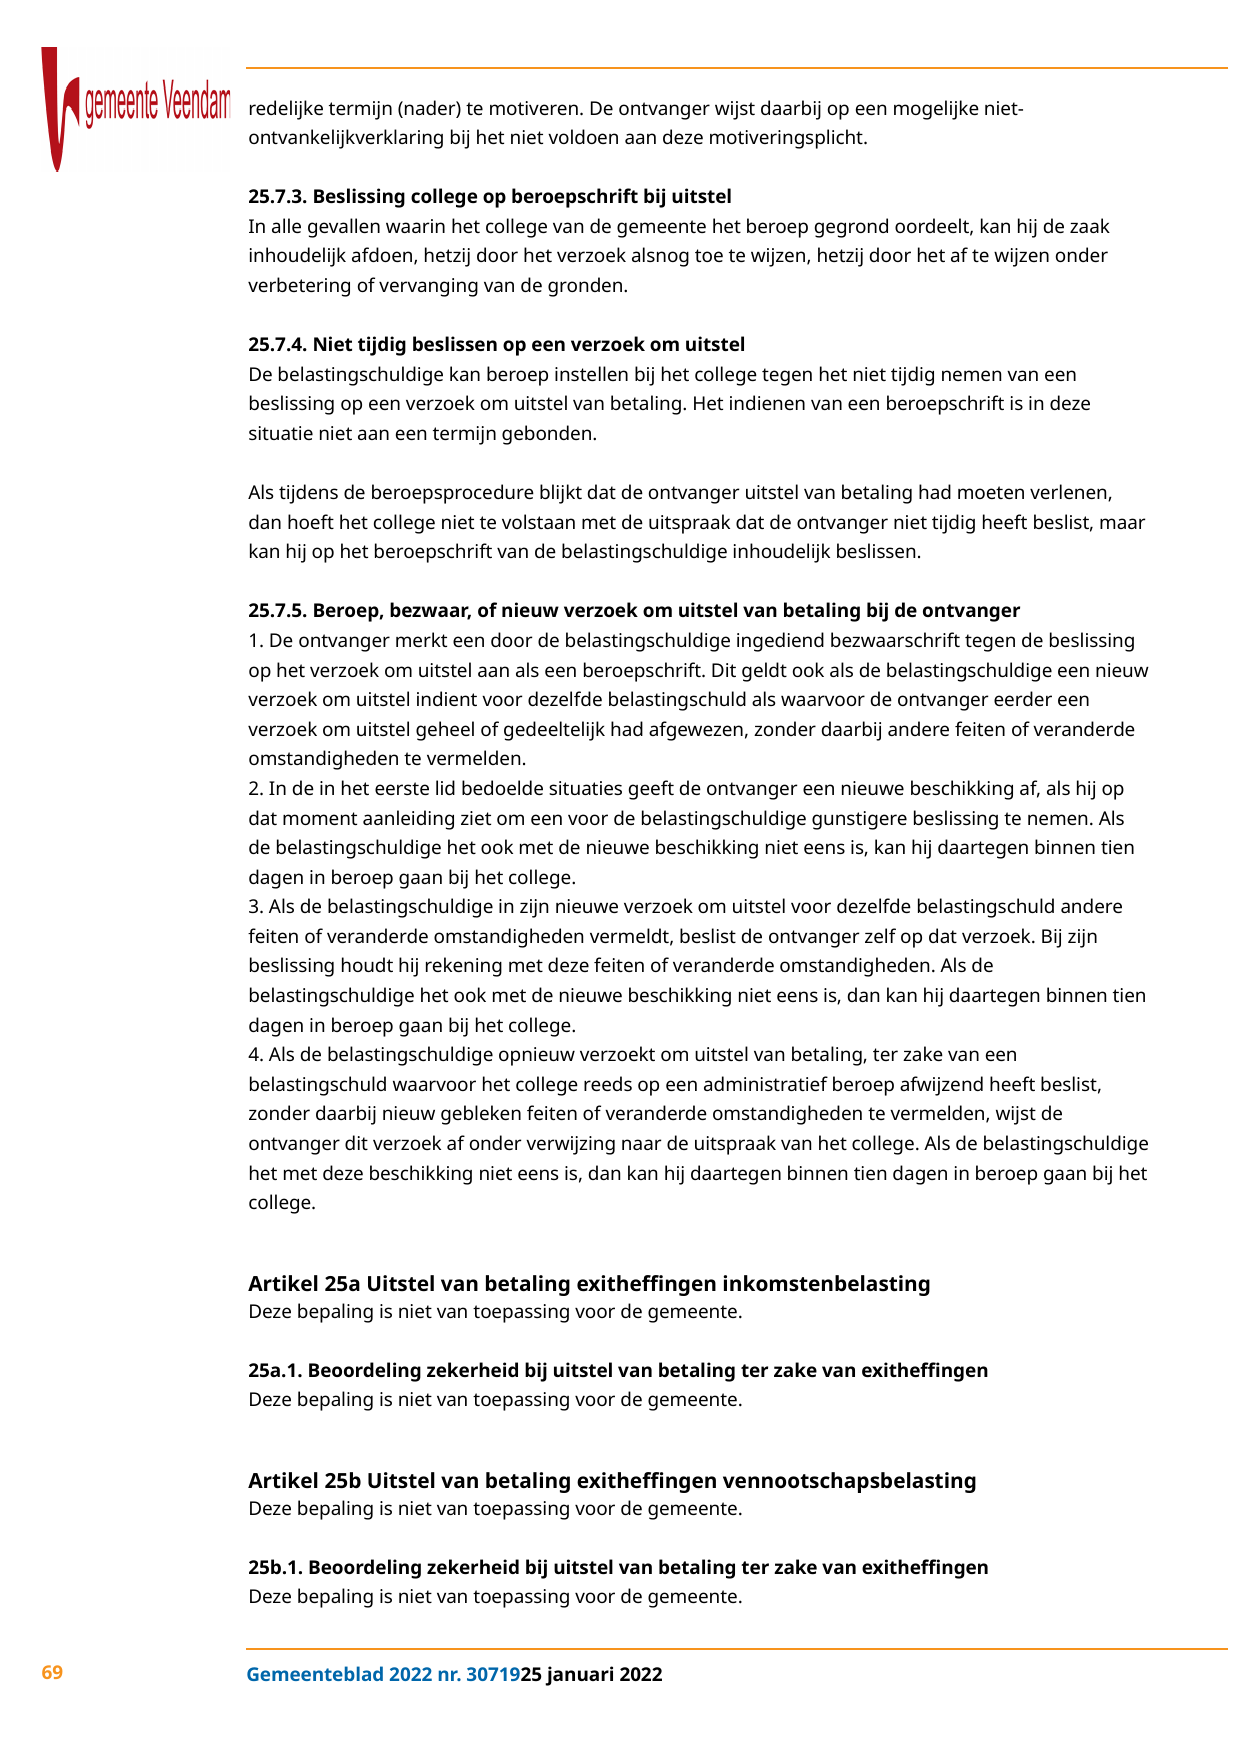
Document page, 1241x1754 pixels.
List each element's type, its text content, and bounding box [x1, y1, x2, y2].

text De belastingschuldige kan beroep instellen bij het college tegen het niet tijdig nemen van een beslissing op een verzoek om uitstel van betaling. Het indienen van een beroepschrift is in deze situatie niet aan een termijn gebonden. [248, 361, 1152, 446]
text 4. Als de belastingschuldige opnieuw verzoekt om uitstel van betaling, ter zake van een belastingschuld waarvoor het college reeds op een administratief beroep afwijzend heeft beslist, zonder daarbij nieuw gebleken feiten of veranderde omstandigheden te vermelden, wijst de ontvanger dit verzoek af onder verwijzing naar de uitspraak van het college. Als de belastingschuldige het met deze beschikking niet eens is, dan kan hij daartegen binnen tien dagen in beroep gaan bij het college. [248, 1041, 1152, 1215]
text 25.7.4. Niet tijdig beslissen op een verzoek om uitstel [248, 331, 1152, 357]
text Deze bepaling is niet van toepassing voor de gemeente. [248, 1584, 1152, 1609]
text 2. In de in het eerste lid bedoelde situaties geeft de ontvanger een nieuwe beschikking af, als hij op dat moment aanleiding ziet om een voor de belastingschuldige gunstigere beslissing te nemen. Als de belastingschuldige het ook met de nieuwe beschikking niet eens is, kan hij daartegen binnen tien dagen in beroep gaan bij het college. [248, 775, 1152, 890]
text 1. De ontvanger merkt een door de belastingschuldige ingediend bezwaarschrift tegen de beslissing op het verzoek om uitstel aan als een beroepschrift. Dit geldt ook als de belastingschuldige een nieuw verzoek om uitstel indient voor dezelfde belastingschuld als waarvoor de ontvanger eerder een verzoek om uitstel geheel of gedeeltelijk had afgewezen, zonder daarbij andere feiten of veranderde omstandigheden te vermelden. [248, 627, 1152, 771]
text Artikel 25b Uitstel van betaling exitheffingen vennootschapsbelasting [248, 1467, 1152, 1495]
text 3. Als de belastingschuldige in zijn nieuwe verzoek om uitstel voor dezelfde belastingschuld andere feiten of veranderde omstandigheden vermeldt, beslist de ontvanger zelf op dat verzoek. Bij zijn beslissing houdt hij rekening met deze feiten of veranderde omstandigheden. Als de belastingschuldige het ook met de nieuwe beschikking niet eens is, dan kan hij daartegen binnen tien dagen in beroep gaan bij het college. [248, 893, 1152, 1038]
text 25a.1. Beoordeling zekerheid bij uitstel van betaling ter zake van exitheffingen [248, 1357, 1152, 1383]
text Als tijdens de beroepsprocedure blijkt dat de ontvanger uitstel van betaling had moeten verlenen, dan hoeft het college niet te volstaan met de uitspraak dat de ontvanger niet tijdig heeft beslist, maar kan hij op het beroepschrift van de belastingschuldige inhoudelijk beslissen. [248, 479, 1152, 564]
text Deze bepaling is niet van toepassing voor de gemeente. [248, 1298, 1152, 1323]
text 25b.1. Beoordeling zekerheid bij uitstel van betaling ter zake van exitheffingen [248, 1554, 1152, 1580]
text In alle gevallen waarin het college van de gemeente het beroep gegrond oordeelt, kan hij de zaak inhoudelijk afdoen, hetzij door het verzoek alsnog toe te wijzen, hetzij door het af te wijzen onder verbetering of vervanging van de gronden. [248, 213, 1152, 298]
text redelijke termijn (nader) te motiveren. De ontvanger wijst daarbij op een mogelijke niet-ontvankelijkverklaring bij het niet voldoen aan deze motiveringsplicht. [248, 95, 1152, 150]
text 25.7.3. Beslissing college op beroepschrift bij uitstel [248, 183, 1152, 209]
text Deze bepaling is niet van toepassing voor de gemeente. [248, 1495, 1152, 1521]
text 25.7.5. Beroep, bezwaar, of nieuw verzoek om uitstel van betaling bij de ontvanger [248, 598, 1152, 623]
text Artikel 25a Uitstel van betaling exitheffingen inkomstenbelasting [248, 1269, 1152, 1298]
text Deze bepaling is niet van toepassing voor de gemeente. [248, 1387, 1152, 1412]
picture [41, 47, 231, 172]
